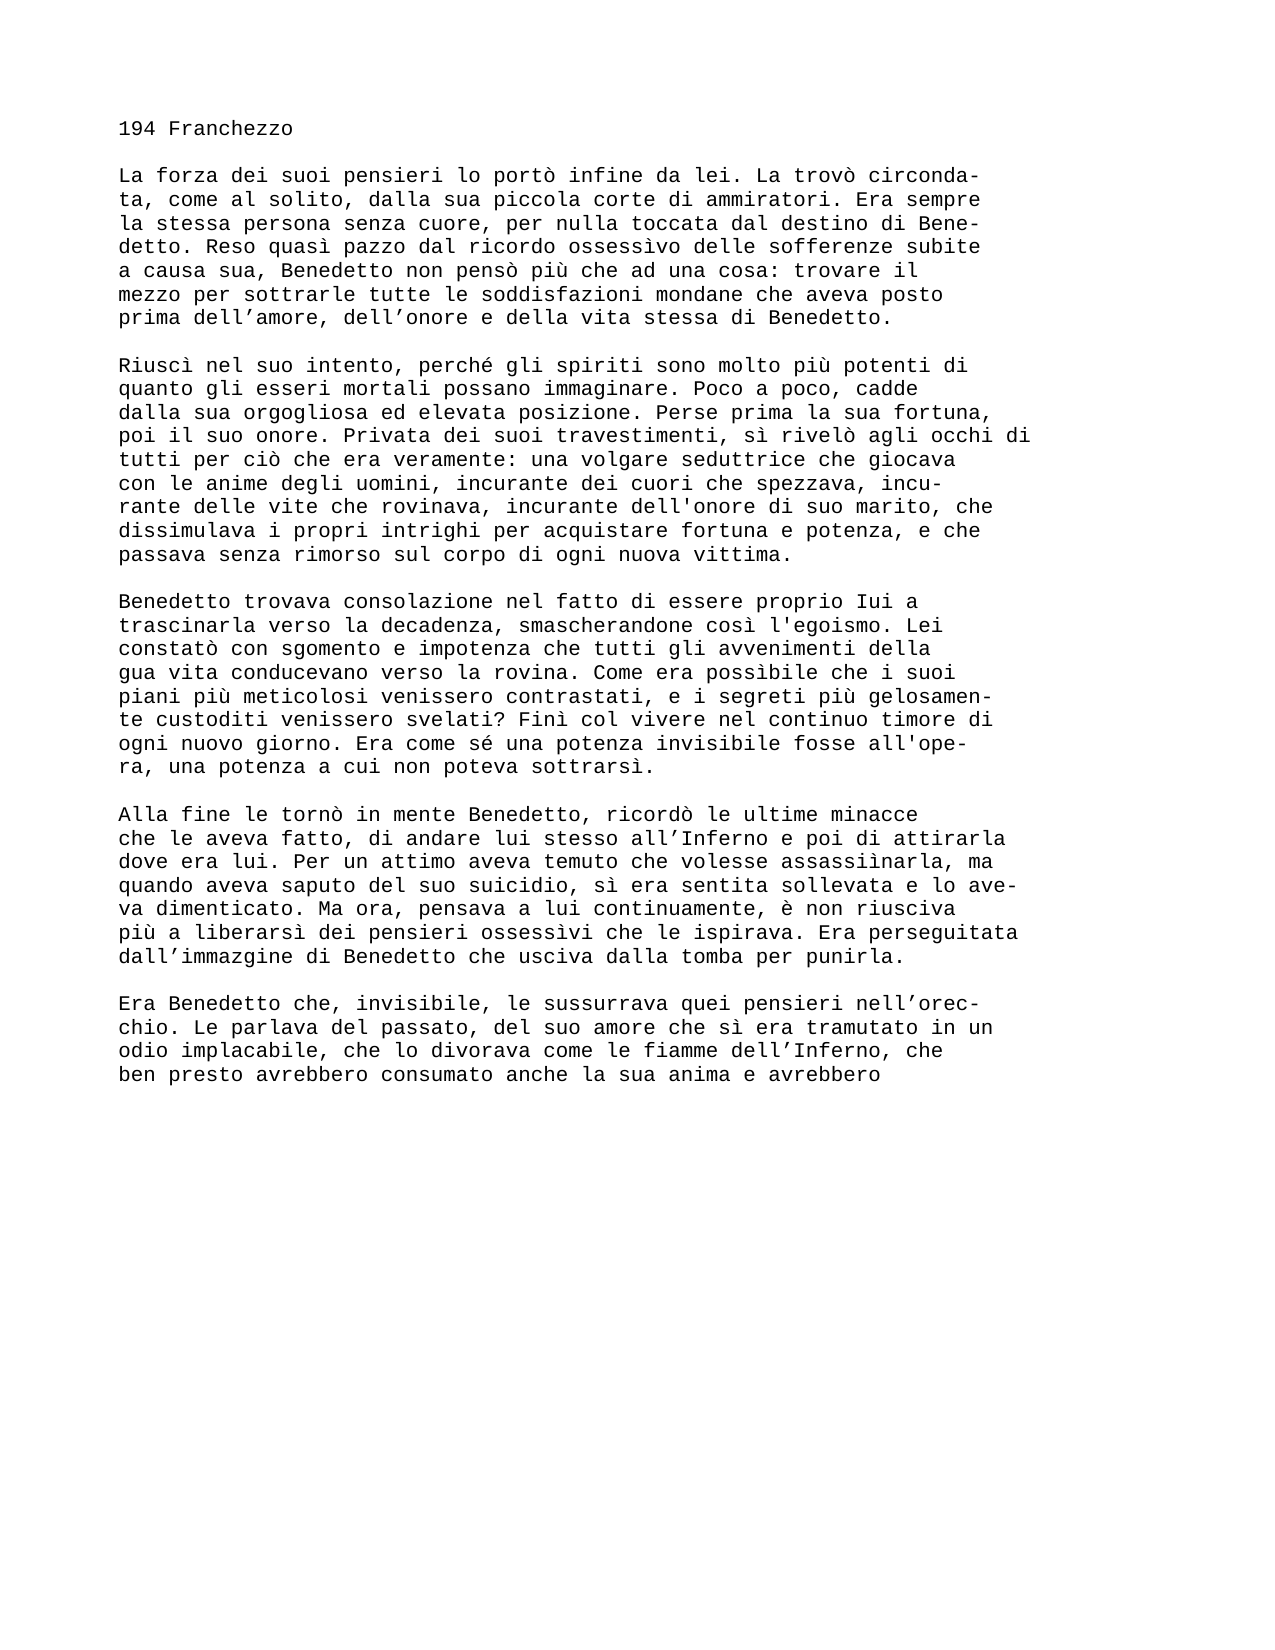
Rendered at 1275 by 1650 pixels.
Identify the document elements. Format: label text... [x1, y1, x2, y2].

text constatò con sgomento e impotenza che tutti gli avvenimenti della [118, 638, 1157, 662]
text che le aveva fatto, di andare lui stesso all’Inferno e poi di attirarla [118, 827, 1157, 851]
text ra, una potenza a cui non poteva sottrarsì. [118, 757, 1157, 780]
text 194 Franchezzo [118, 118, 1157, 142]
text gua vita conducevano verso la rovina. Come era possìbile che i suoi [118, 662, 1157, 686]
text odio implacabile, che lo divorava come le fiamme dell’Inferno, che [118, 1040, 1157, 1064]
text quando aveva saputo del suo suicidio, sì era sentita sollevata e lo ave- [118, 875, 1157, 898]
text piani più meticolosi venissero contrastati, e i segreti più gelosamen- [118, 686, 1157, 709]
text poi il suo onore. Privata dei suoi travestimenti, sì rivelò agli occhi di [118, 426, 1157, 449]
text la stessa persona senza cuore, per nulla toccata dal destino di Bene- [118, 213, 1157, 236]
text tutti per ciò che era veramente: una volgare seduttrice che giocava [118, 449, 1157, 473]
text ogni nuovo giorno. Era come sé una potenza invisibile fosse all'ope- [118, 733, 1157, 757]
text passava senza rimorso sul corpo di ogni nuova vittima. [118, 544, 1157, 567]
text La forza dei suoi pensieri lo portò infine da lei. La trovò circonda- [118, 165, 1157, 189]
text ta, come al solito, dalla sua piccola corte di ammiratori. Era sempre [118, 189, 1157, 213]
text dalla sua orgogliosa ed elevata posizione. Perse prima la sua fortuna, [118, 402, 1157, 426]
text te custoditi venissero svelati? Finì col vivere nel continuo timore di [118, 709, 1157, 733]
text più a liberarsì dei pensieri ossessìvi che le ispirava. Era perseguitata [118, 922, 1157, 946]
text Riuscì nel suo intento, perché gli spiriti sono molto più potenti di [118, 354, 1157, 378]
text quanto gli esseri mortali possano immaginare. Poco a poco, cadde [118, 378, 1157, 402]
text dall’immazgine di Benedetto che usciva dalla tomba per punirla. [118, 946, 1157, 969]
text Alla fine le tornò in mente Benedetto, ricordò le ultime minacce [118, 804, 1157, 827]
text chio. Le parlava del passato, del suo amore che sì era tramutato in un [118, 1017, 1157, 1040]
text prima dell’amore, dell’onore e della vita stessa di Benedetto. [118, 307, 1157, 331]
text con le anime degli uomini, incurante dei cuori che spezzava, incu- [118, 473, 1157, 496]
text dissimulava i propri intrighi per acquistare fortuna e potenza, e che [118, 520, 1157, 544]
text a causa sua, Benedetto non pensò più che ad una cosa: trovare il [118, 260, 1157, 284]
text trascinarla verso la decadenza, smascherandone così l'egoismo. Lei [118, 615, 1157, 638]
text dove era lui. Per un attimo aveva temuto che volesse assassiìnarla, ma [118, 851, 1157, 875]
text Benedetto trovava consolazione nel fatto di essere proprio Iui a [118, 591, 1157, 615]
text ben presto avrebbero consumato anche la sua anima e avrebbero [118, 1064, 1157, 1088]
text va dimenticato. Ma ora, pensava a lui continuamente, è non riusciva [118, 898, 1157, 922]
text mezzo per sottrarle tutte le soddisfazioni mondane che aveva posto [118, 284, 1157, 307]
text Era Benedetto che, invisibile, le sussurrava quei pensieri nell’orec- [118, 993, 1157, 1017]
text rante delle vite che rovinava, incurante dell'onore di suo marito, che [118, 496, 1157, 520]
text detto. Reso quasì pazzo dal ricordo ossessìvo delle sofferenze subite [118, 236, 1157, 260]
